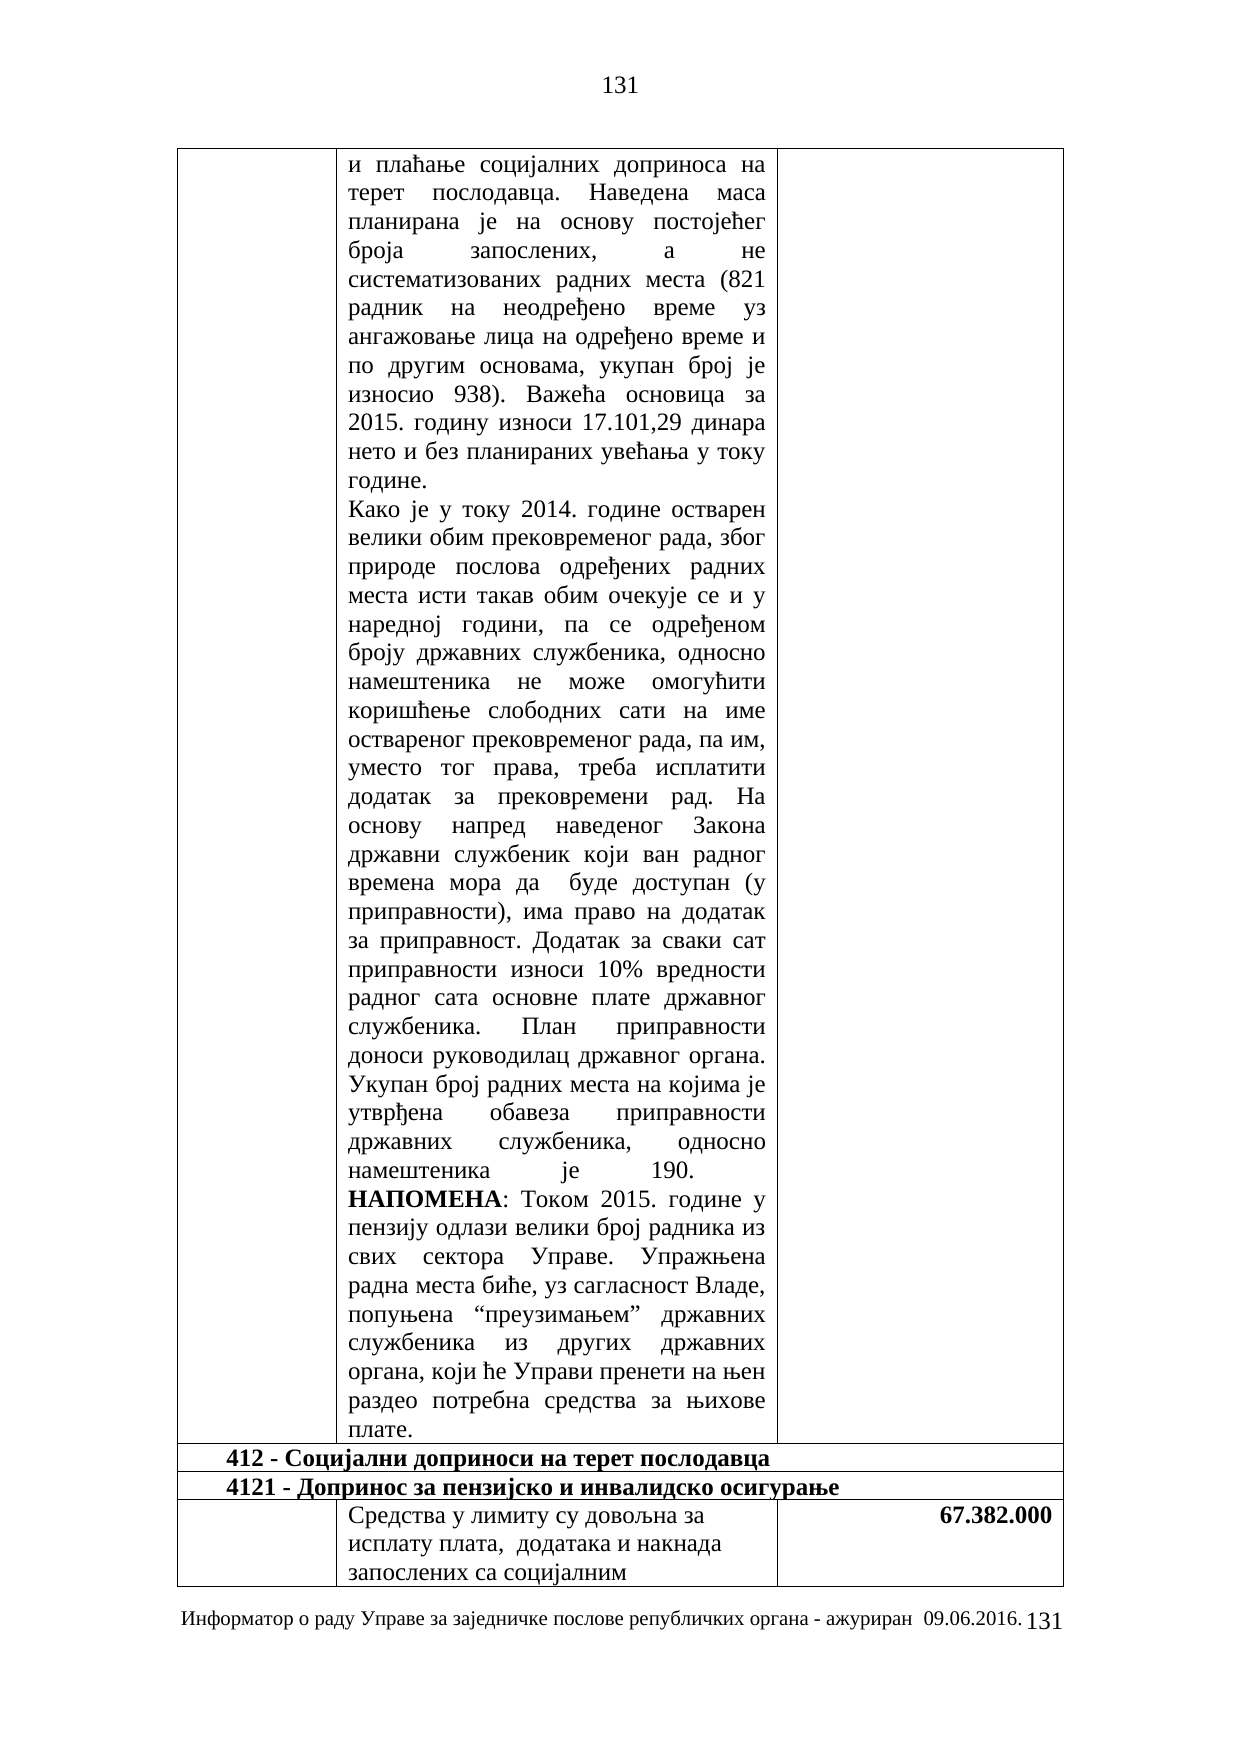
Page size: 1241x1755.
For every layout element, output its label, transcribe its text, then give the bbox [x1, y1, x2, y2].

table_cell и плаћање социјалних доприноса на терет послодавца. Наведена маса планирана је на основу постојећег броја запослених, а не систематизованих радних места (821 радник на неодређено време уз ангажовање лица на одређено време и по другим основама, укупан број је износио 938). Важећа основица за 2015. годину износи 17.101,29 динара нето и без планираних увећања у току године. Како је у току 2014. године остварен велики обим прековременог рада, због природе послова одређених радних места исти такав обим очекује се и у наредној години, па се одређеном броју државних службеника, односно намештеника не може омогућити коришћење слободних сати на име оствареног прековременог рада, па им, уместо тог права, треба исплатити додатак за прековремени рад. На основу напред наведеног Закона државни службеник који ван радног времена мора да буде доступан (у приправности), има право на додатак за приправност. Додатак за сваки сат приправности износи 10% вредности радног сата основне плате државног службеника. План приправности доноси руководилац државног органа. Укупан број радних места на којима је утврђена обавеза приправности државних службеника, односно намештеника је 190. НАПОМЕНА: Током 2015. године у пензију одлази велики број радника из свих сектора Управе. Упражњена радна места биће, уз сагласност Владе, попуњена “преузимањем” државних службеника из других државних органа, који ће Управи пренети на њен раздео потребна средства за њихове плате. [337, 149, 777, 1442]
table_cell [178, 1500, 336, 1586]
table_cell [778, 149, 1063, 1442]
table_cell Средства у лимиту су довољна за исплату плата, додатака и накнада запослених са социјалним [337, 1500, 777, 1586]
table_cell 67.382.000 [778, 1500, 1063, 1586]
table_cell [178, 149, 336, 1442]
table_cell 412 - Социјални доприноси на терет послодавца [178, 1444, 1063, 1471]
table_cell 4121 - Допринос за пензијско и инвалидско осигурање [178, 1472, 1063, 1499]
